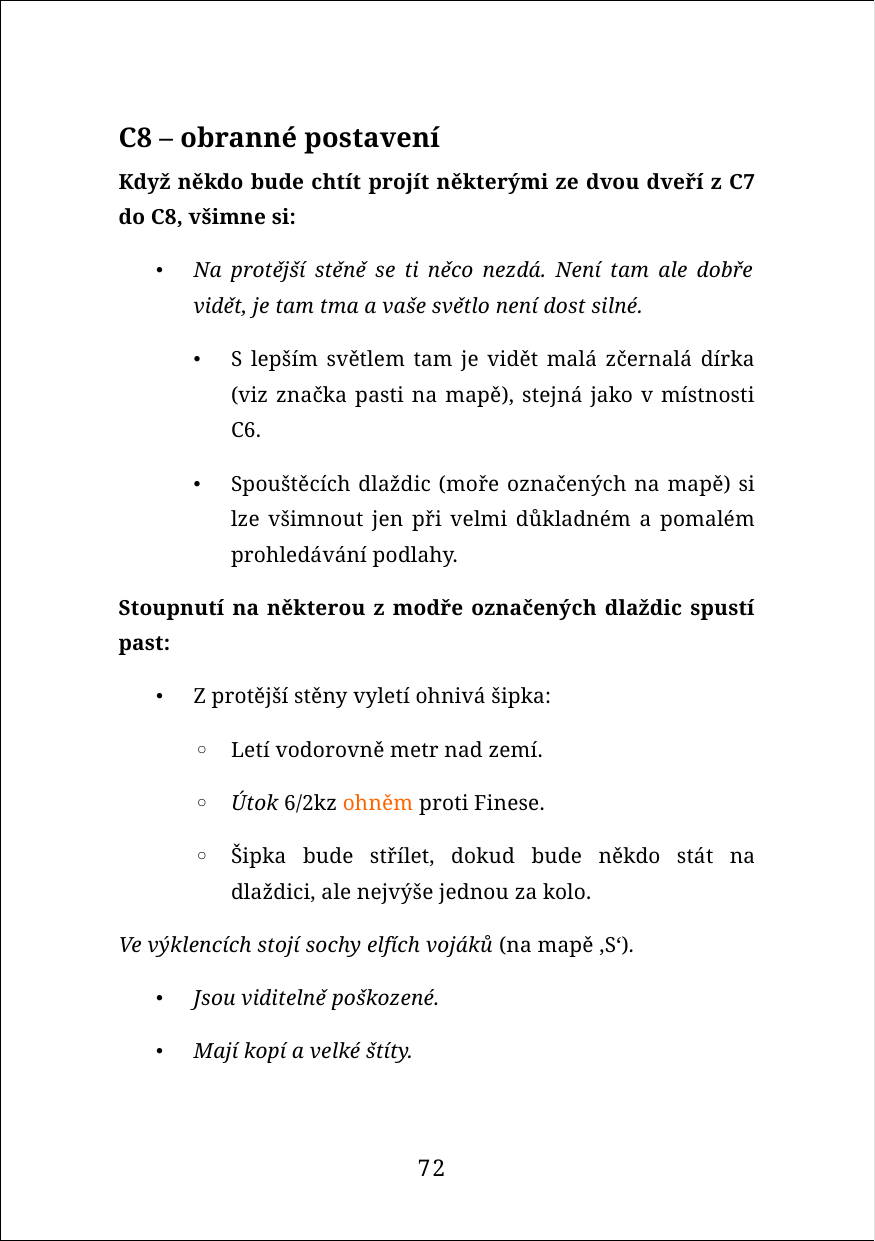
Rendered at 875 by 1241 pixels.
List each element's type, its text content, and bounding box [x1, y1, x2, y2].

list Letí vodorovně metr nad zemí. [193, 735, 756, 763]
list Z protější stěny vyletí ohnivá šipka: [156, 682, 756, 710]
subtitle C8 – obranné postavení [118, 118, 756, 155]
list Na protější stěně se ti něco nezdá. Není tam ale dobře vidět, je tam tma a vaše světlo není dost silné. [156, 256, 756, 319]
text Když někdo bude chtít projít některými ze dvou dveří z C7 do C8, všimne si: [118, 167, 756, 231]
text Stoupnutí na některou z modře označených dlaždic spustí past: [118, 593, 756, 657]
list Šipka bude střílet, dokud bude někdo stát na dlaždici, ale nejvýše jednou za kolo. [193, 841, 756, 905]
list Mají kopí a velké štíty. [156, 1037, 756, 1065]
list Spouštěcích dlaždic (moře označených na mapě) si lze všimnout jen při velmi důkladném a pomalém prohledávání podlahy. [193, 469, 756, 568]
list Útok 6/2kz ohněm proti Finese. [193, 788, 756, 817]
text Ve výklencích stojí sochy elfích vojáků (na mapě ‚S‘). [118, 930, 756, 958]
list Jsou viditelně poškozené. [156, 983, 756, 1012]
list S lepším světlem tam je vidět malá zčernalá dírka (viz značka pasti na mapě), stejná jako v místnosti C6. [193, 344, 756, 444]
